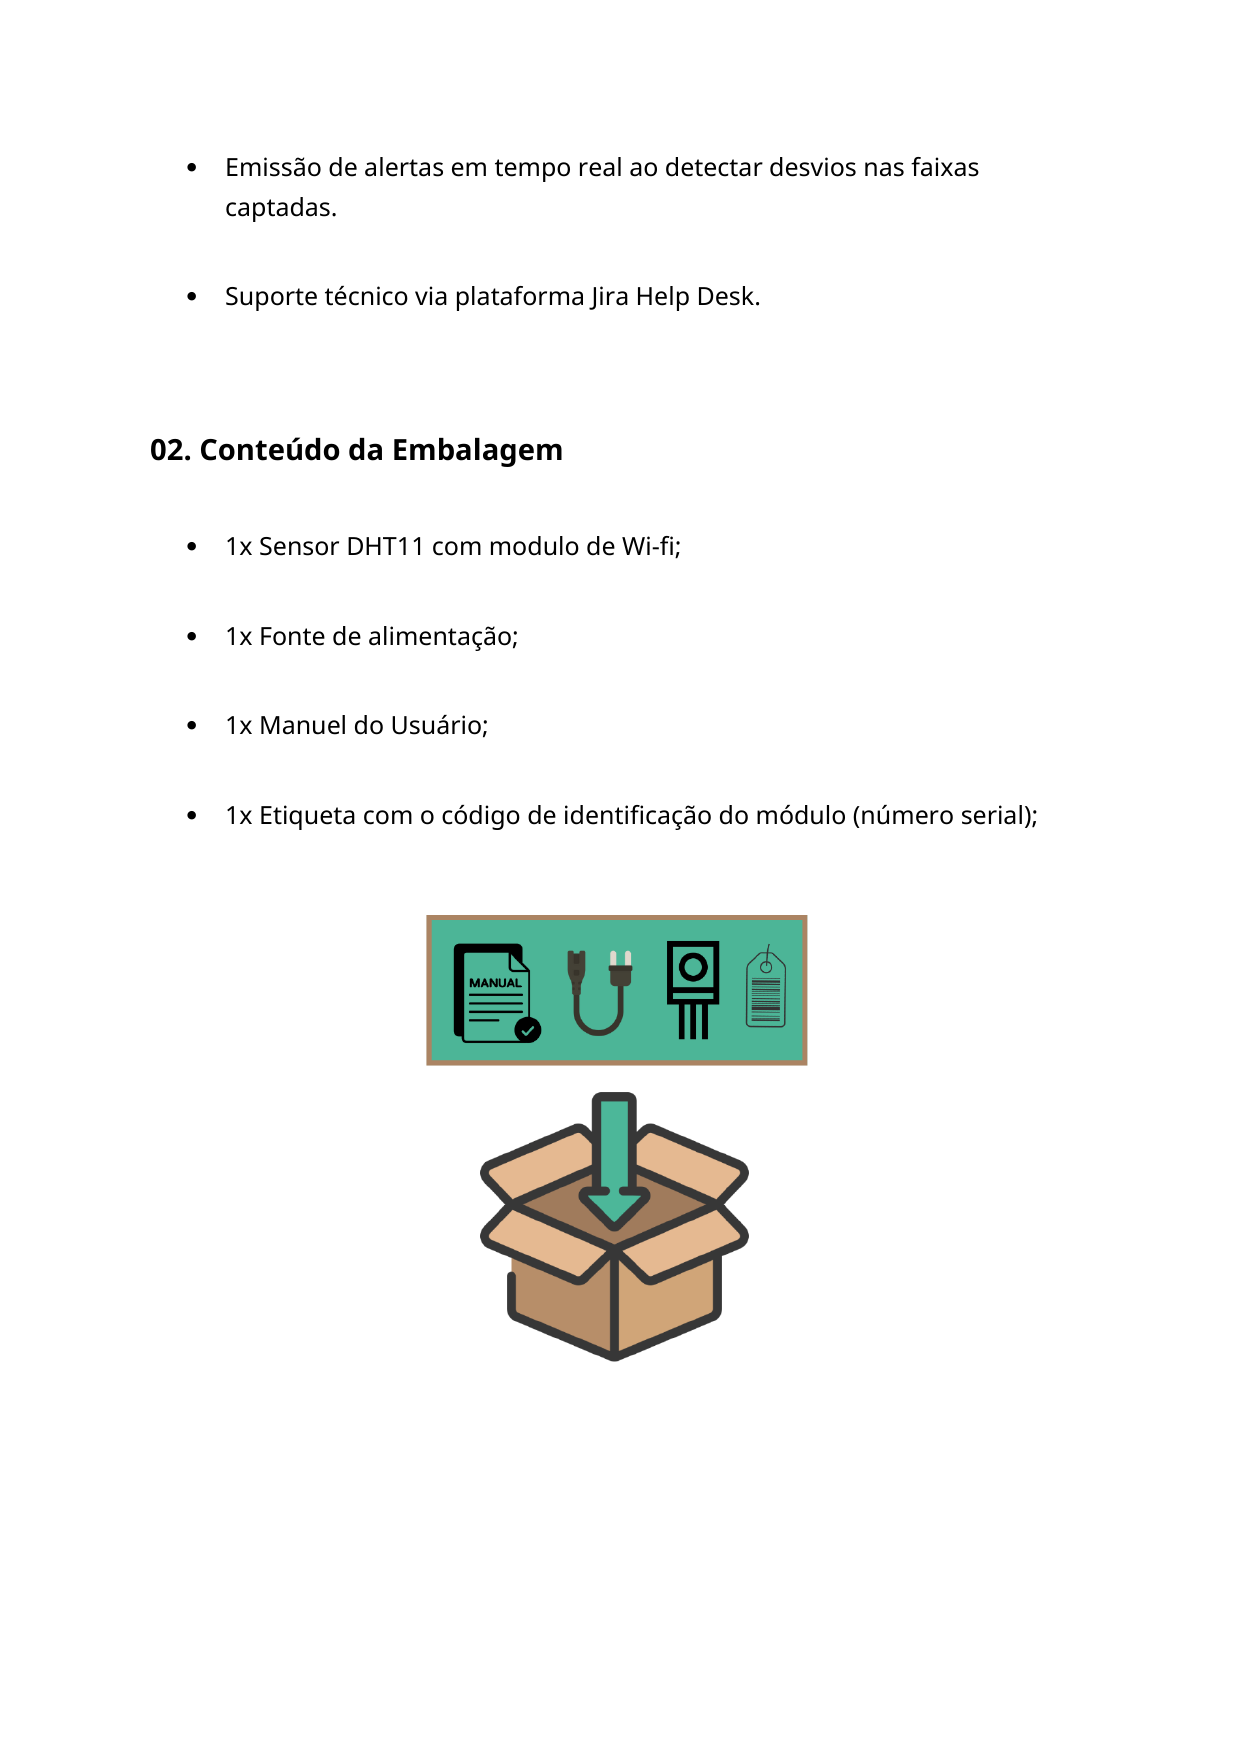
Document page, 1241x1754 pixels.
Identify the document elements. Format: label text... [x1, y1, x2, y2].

list 1x Etiqueta com o código de identificação do módulo (número serial); [187, 797, 1090, 832]
list 1x Fonte de alimentação; [187, 618, 1090, 653]
list 1x Manuel do Usuário; [187, 708, 1090, 742]
list 1x Sensor DHT11 com modulo de Wi-fi; [187, 529, 1090, 563]
list Suporte técnico via plataforma Jira Help Desk. [187, 279, 1090, 313]
subtitle 02. Conteúdo da Embalagem [150, 429, 1090, 468]
list Emissão de alertas em tempo real ao detectar desvios nas faixas captadas. [187, 150, 1090, 223]
